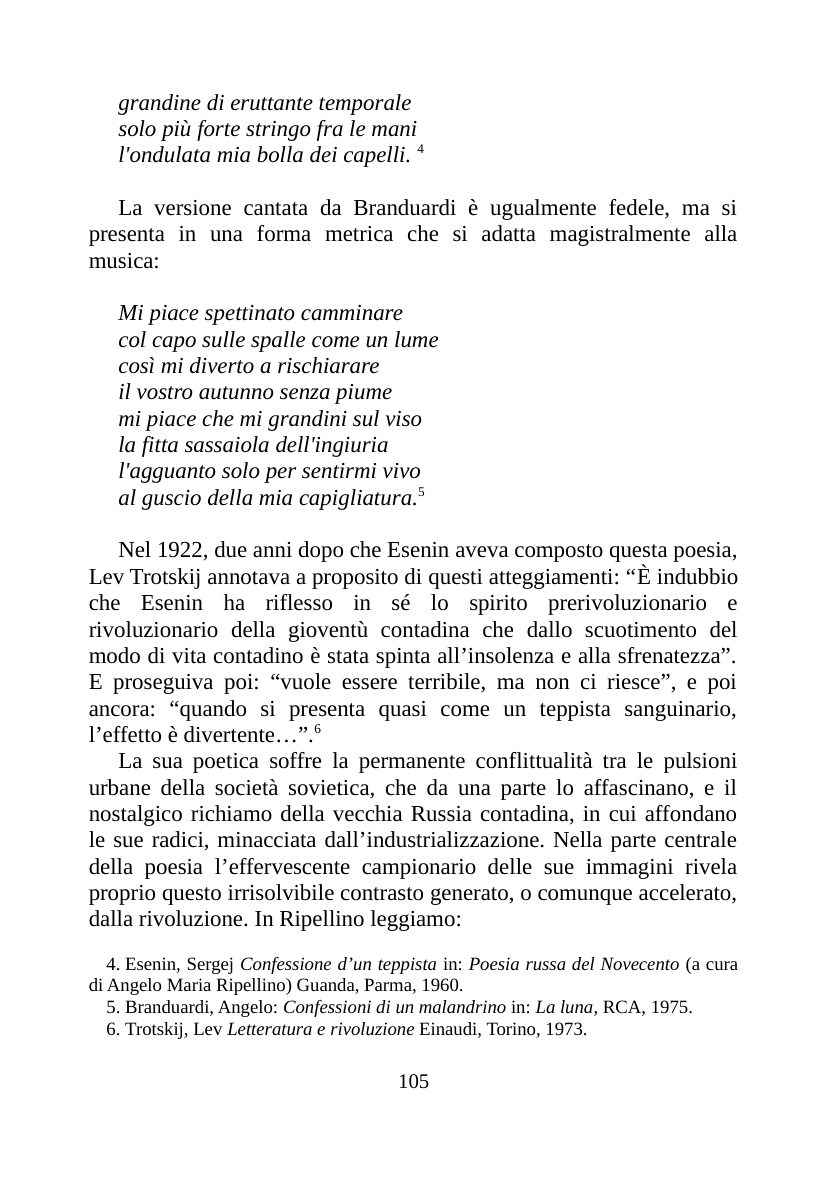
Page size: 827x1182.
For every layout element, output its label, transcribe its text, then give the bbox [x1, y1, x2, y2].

text Mi piace spettinato camminare [88, 299, 738, 326]
text Trotskij, Lev Letteratura e rivoluzione Einaudi, Torino, 1973. [88, 1017, 738, 1039]
text Nel 1922, due anni dopo che Esenin aveva composto questa poesia, Lev Trotskij annotava a proposito di questi atteggiamenti: “È indubbio che Esenin ha riflesso in sé lo spirito prerivoluzionario e rivoluzionario della gioventù contadina che dallo scuotimento del modo di vita contadino è stata spinta all’insolenza e alla sfrenatezza”. E proseguiva poi: “vuole essere terribile, ma non ci riesce”, e poi ancora: “quando si presenta quasi come un teppista sanguinario, l’effetto è divertente…”. [88, 537, 738, 747]
text col capo sulle spalle come un lume [88, 326, 738, 352]
text così mi diverto a rischiarare [88, 352, 738, 378]
text al guscio della mia capigliatura. [88, 484, 738, 510]
text l'agguanto solo per sentirmi vivo [88, 457, 738, 484]
text solo più forte stringo fra le mani [88, 115, 738, 141]
text grandine di eruttante temporale [88, 88, 738, 115]
text Branduardi, Angelo: Confessioni di un malandrino in: La luna, RCA, 1975. [88, 996, 738, 1017]
text il vostro autunno senza piume [88, 378, 738, 405]
text Esenin, Sergej Confessione d’un teppista in: Poesia russa del Novecento (a cura di Angelo Maria Ripellino) Guanda, Parma, 1960. [88, 953, 738, 996]
text La versione cantata da Branduardi è ugualmente fedele, ma si presenta in una forma metrica che si adatta magistralmente alla musica: [88, 194, 738, 273]
text la fitta sassaiola dell'ingiuria [88, 431, 738, 457]
text La sua poetica soffre la permanente conflittualità tra le pulsioni urbane della società sovietica, che da una parte lo affascinano, e il nostalgico richiamo della vecchia Russia contadina, in cui affondano le sue radici, minacciata dall’industrializzazione. Nella parte centrale della poesia l’effervescente campionario delle sue immagini rivela proprio questo irrisolvibile contrasto generato, o comunque accelerato, dalla rivoluzione. In Ripellino leggiamo: [88, 747, 738, 932]
text l'ondulata mia bolla dei capelli. [88, 141, 738, 168]
text mi piace che mi grandini sul viso [88, 405, 738, 431]
